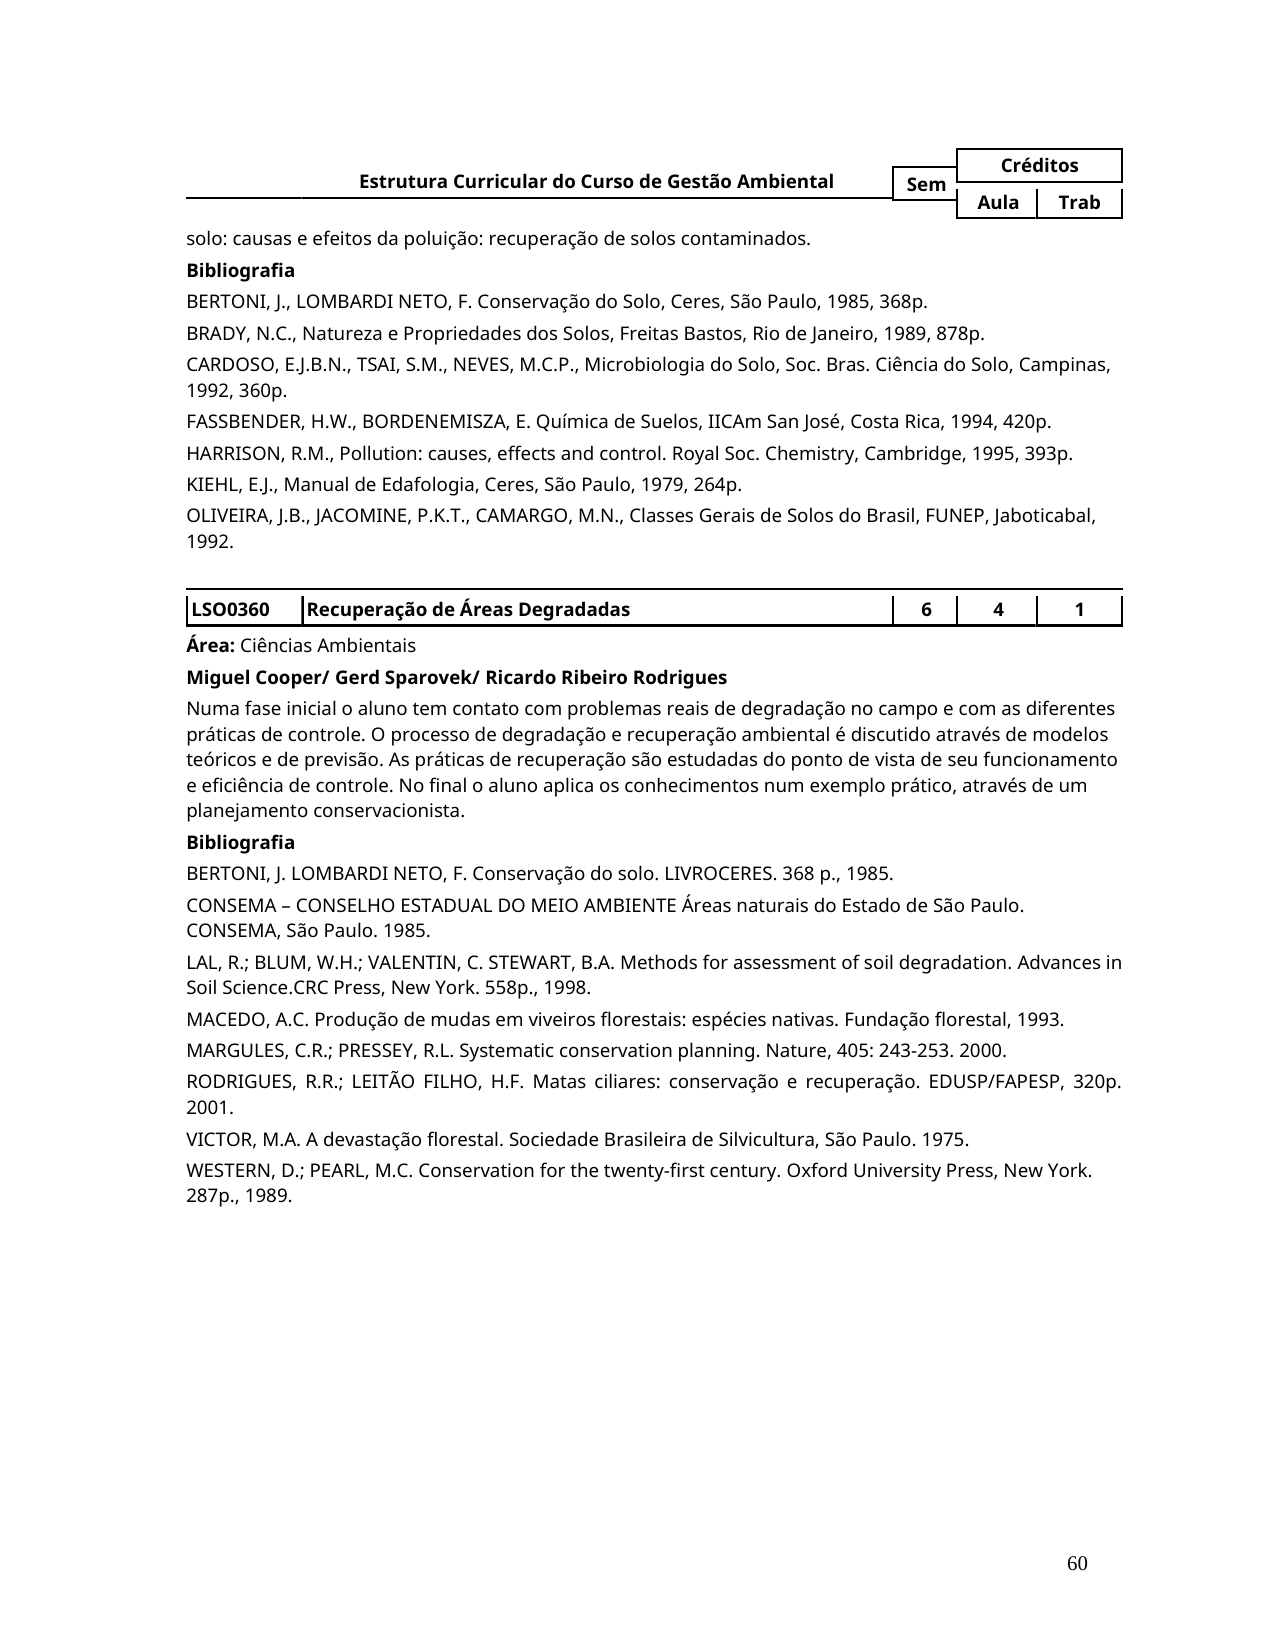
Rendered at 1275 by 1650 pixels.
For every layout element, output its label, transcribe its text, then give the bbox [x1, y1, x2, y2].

table_cell [301, 627, 892, 633]
table_cell 1 [1038, 596, 1121, 624]
table_header [892, 201, 956, 226]
table_cell 4 [958, 596, 1036, 624]
table_cell [1036, 627, 1123, 633]
table_cell Área: Ciências Ambientais Miguel Cooper/ Gerd Sparovek/ Ricardo Ribeiro Rodrigues Numa fase inicial o aluno tem contato com problemas reais de degradação no campo e com as diferentes práticas de controle. O processo de degradação e recuperação ambiental é discutido através de modelos teóricos e de previsão. As práticas de recuperação são estudadas do ponto de vista de seu funcionamento e eficiência de controle. No final o aluno aplica os conhecimentos num exemplo prático, através de um planejamento conservacionista. Bibliografia BERTONI, J. LOMBARDI NETO, F. Conservação do solo. LIVROCERES. 368 p., 1985. CONSEMA – CONSELHO ESTADUAL DO MEIO AMBIENTE Áreas naturais do Estado de São Paulo. CONSEMA, São Paulo. 1985. LAL, R.; BLUM, W.H.; VALENTIN, C. STEWART, B.A. Methods for assessment of soil degradation. Advances in Soil Science.CRC Press, New York. 558p., 1998. MACEDO, A.C. Produção de mudas em viveiros florestais: espécies nativas. Fundação florestal, 1993. MARGULES, C.R.; PRESSEY, R.L. Systematic conservation planning. Nature, 405: 243-253. 2000. RODRIGUES, R.R.; LEITÃO FILHO, H.F. Matas ciliares: conservação e recuperação. EDUSP/FAPESP, 320p. 2001. VICTOR, M.A. A devastação florestal. Sociedade Brasileira de Silvicultura, São Paulo. 1975. WESTERN, D.; PEARL, M.C. Conservation for the twenty-first century. Oxford University Press, New York. 287p., 1989. [186, 633, 1123, 1317]
table_cell [956, 219, 1036, 226]
table_header [186, 148, 301, 197]
table_header [186, 199, 301, 226]
table_cell Aula [958, 189, 1036, 217]
table_cell [956, 627, 1036, 633]
table_cell [1036, 219, 1123, 226]
table_header [892, 148, 956, 166]
table_cell 6 [894, 596, 956, 624]
table_header [301, 199, 892, 226]
table_header Créditos [958, 150, 1121, 181]
table_cell [186, 627, 301, 633]
table_cell Trab [1038, 189, 1121, 217]
table_cell LSO0360 [188, 596, 301, 624]
table_cell [186, 1318, 1123, 1352]
table_cell [892, 627, 956, 633]
table_cell Recuperação de Áreas Degradadas [304, 596, 892, 624]
table_cell solo: causas e efeitos da poluição: recuperação de solos contaminados. Bibliografia BERTONI, J., LOMBARDI NETO, F. Conservação do Solo, Ceres, São Paulo, 1985, 368p. BRADY, N.C., Natureza e Propriedades dos Solos, Freitas Bastos, Rio de Janeiro, 1989, 878p. CARDOSO, E.J.B.N., TSAI, S.M., NEVES, M.C.P., Microbiologia do Solo, Soc. Bras. Ciência do Solo, Campinas, 1992, 360p. FASSBENDER, H.W., BORDENEMISZA, E. Química de Suelos, IICAm San José, Costa Rica, 1994, 420p. HARRISON, R.M., Pollution: causes, effects and control. Royal Soc. Chemistry, Cambridge, 1995, 393p. KIEHL, E.J., Manual de Edafologia, Ceres, São Paulo, 1979, 264p. OLIVEIRA, J.B., JACOMINE, P.K.T., CAMARGO, M.N., Classes Gerais de Solos do Brasil, FUNEP, Jaboticabal, 1992. [186, 226, 1123, 588]
table_header Estrutura Curricular do Curso de Gestão Ambiental [301, 148, 892, 197]
table_header [956, 183, 1123, 189]
table_header Sem [894, 168, 956, 199]
